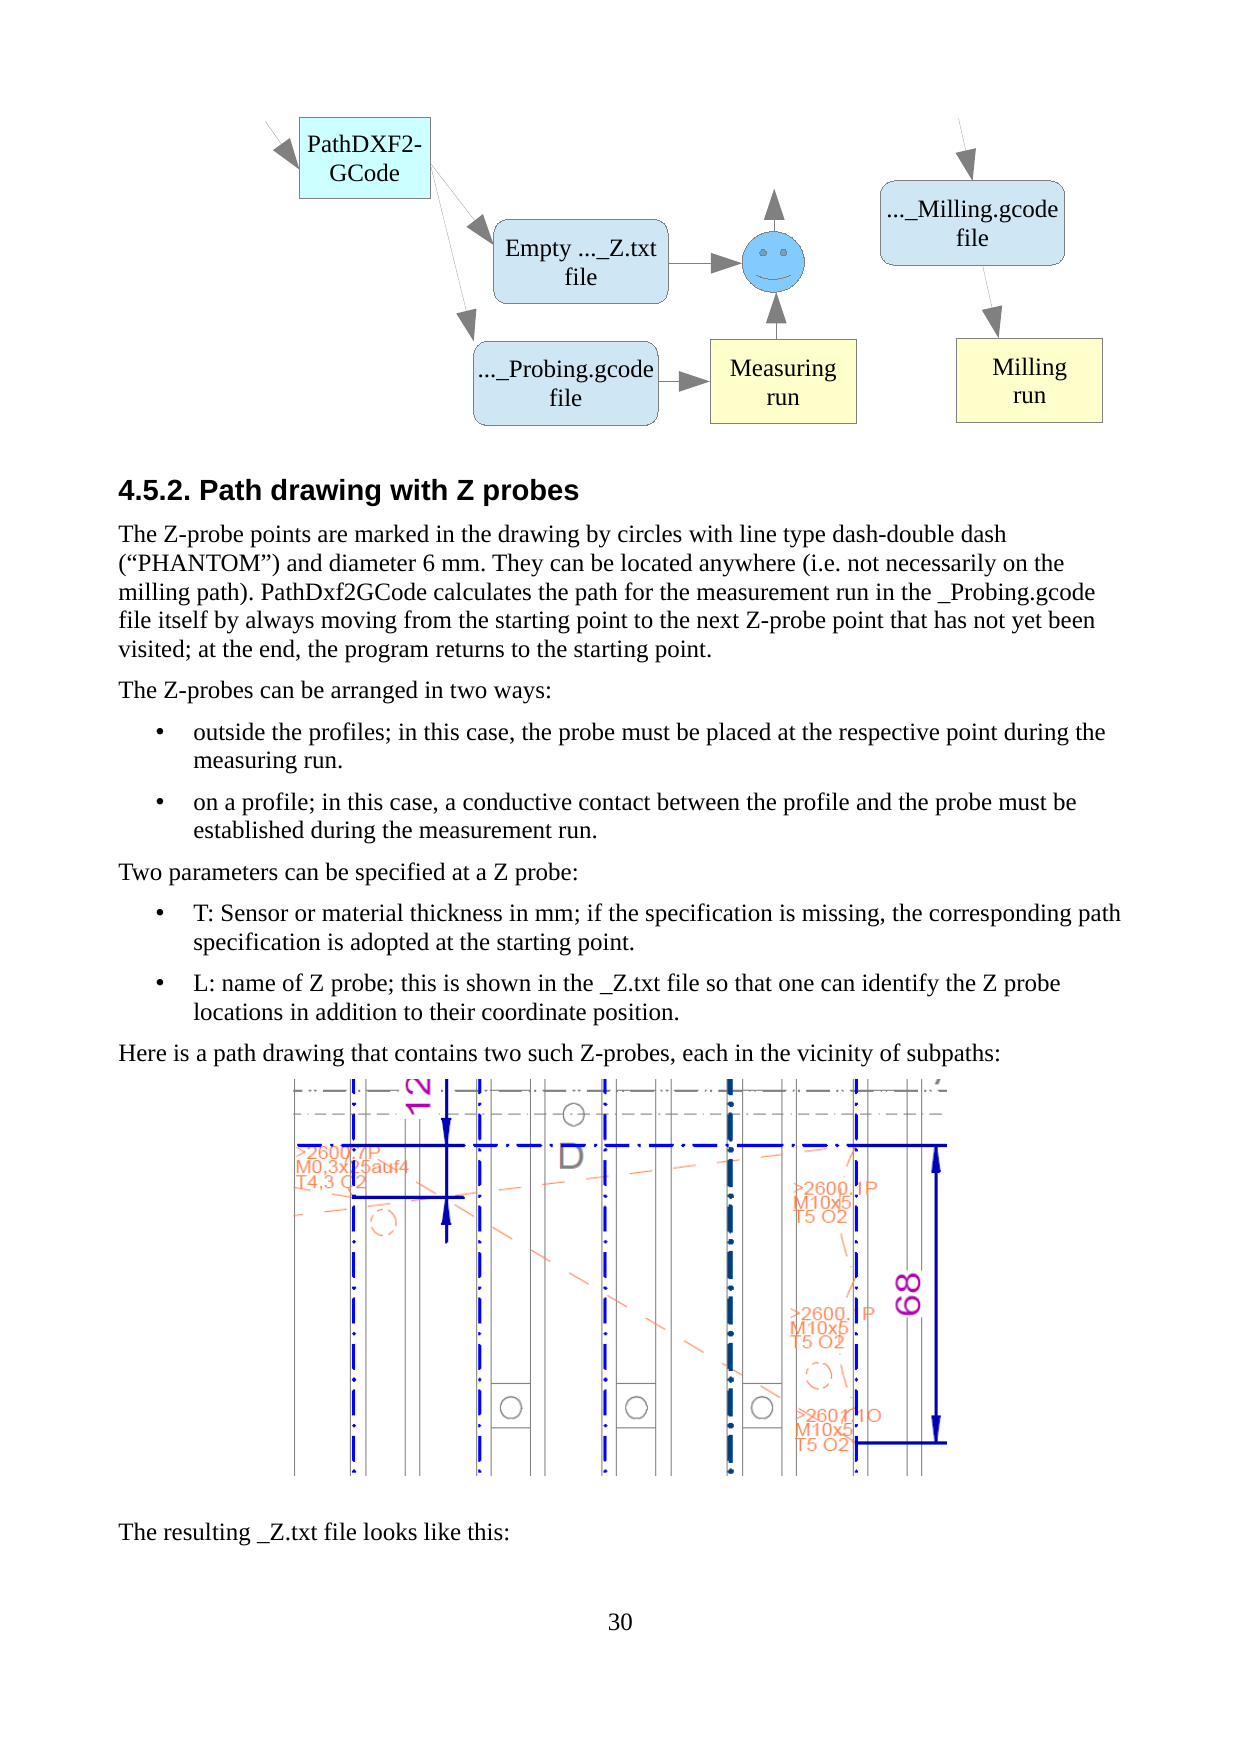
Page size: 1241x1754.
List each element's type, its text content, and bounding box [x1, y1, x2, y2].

text Two parameters can be specified at a Z probe: [118, 857, 1122, 885]
list L: name of Z probe; this is shown in the _Z.txt file so that one can identify the Z probe locations in addition to their coordinate position. [156, 968, 1122, 1025]
list on a profile; in this case, a conductive contact between the profile and the probe must be established during the measurement run. [156, 787, 1122, 844]
picture [293, 1079, 947, 1476]
list outside the profiles; in this case, the probe must be placed at the respective point during the measuring run. [156, 717, 1122, 774]
text The Z-probe points are marked in the drawing by circles with line type dash-double dash (“PHANTOM”) and diameter 6 mm. They can be located anywhere (i.e. not necessarily on the milling path). PathDxf2GCode calculates the path for the measurement run in the _Probing.gcode file itself by always moving from the starting point to the next Z-probe point that has not yet been visited; at the end, the program returns to the starting point. [118, 519, 1122, 663]
subtitle 4.5.2. Path drawing with Z probes [118, 473, 1122, 507]
text The resulting _Z.txt file looks like this: [118, 1517, 1122, 1545]
text Here is a path drawing that contains two such Z-probes, each in the vicinity of subpaths: [118, 1038, 1122, 1067]
text The Z-probes can be arranged in two ways: [118, 675, 1122, 704]
list T: Sensor or material thickness in mm; if the specification is missing, the corresponding path specification is adopted at the starting point. [156, 898, 1122, 955]
